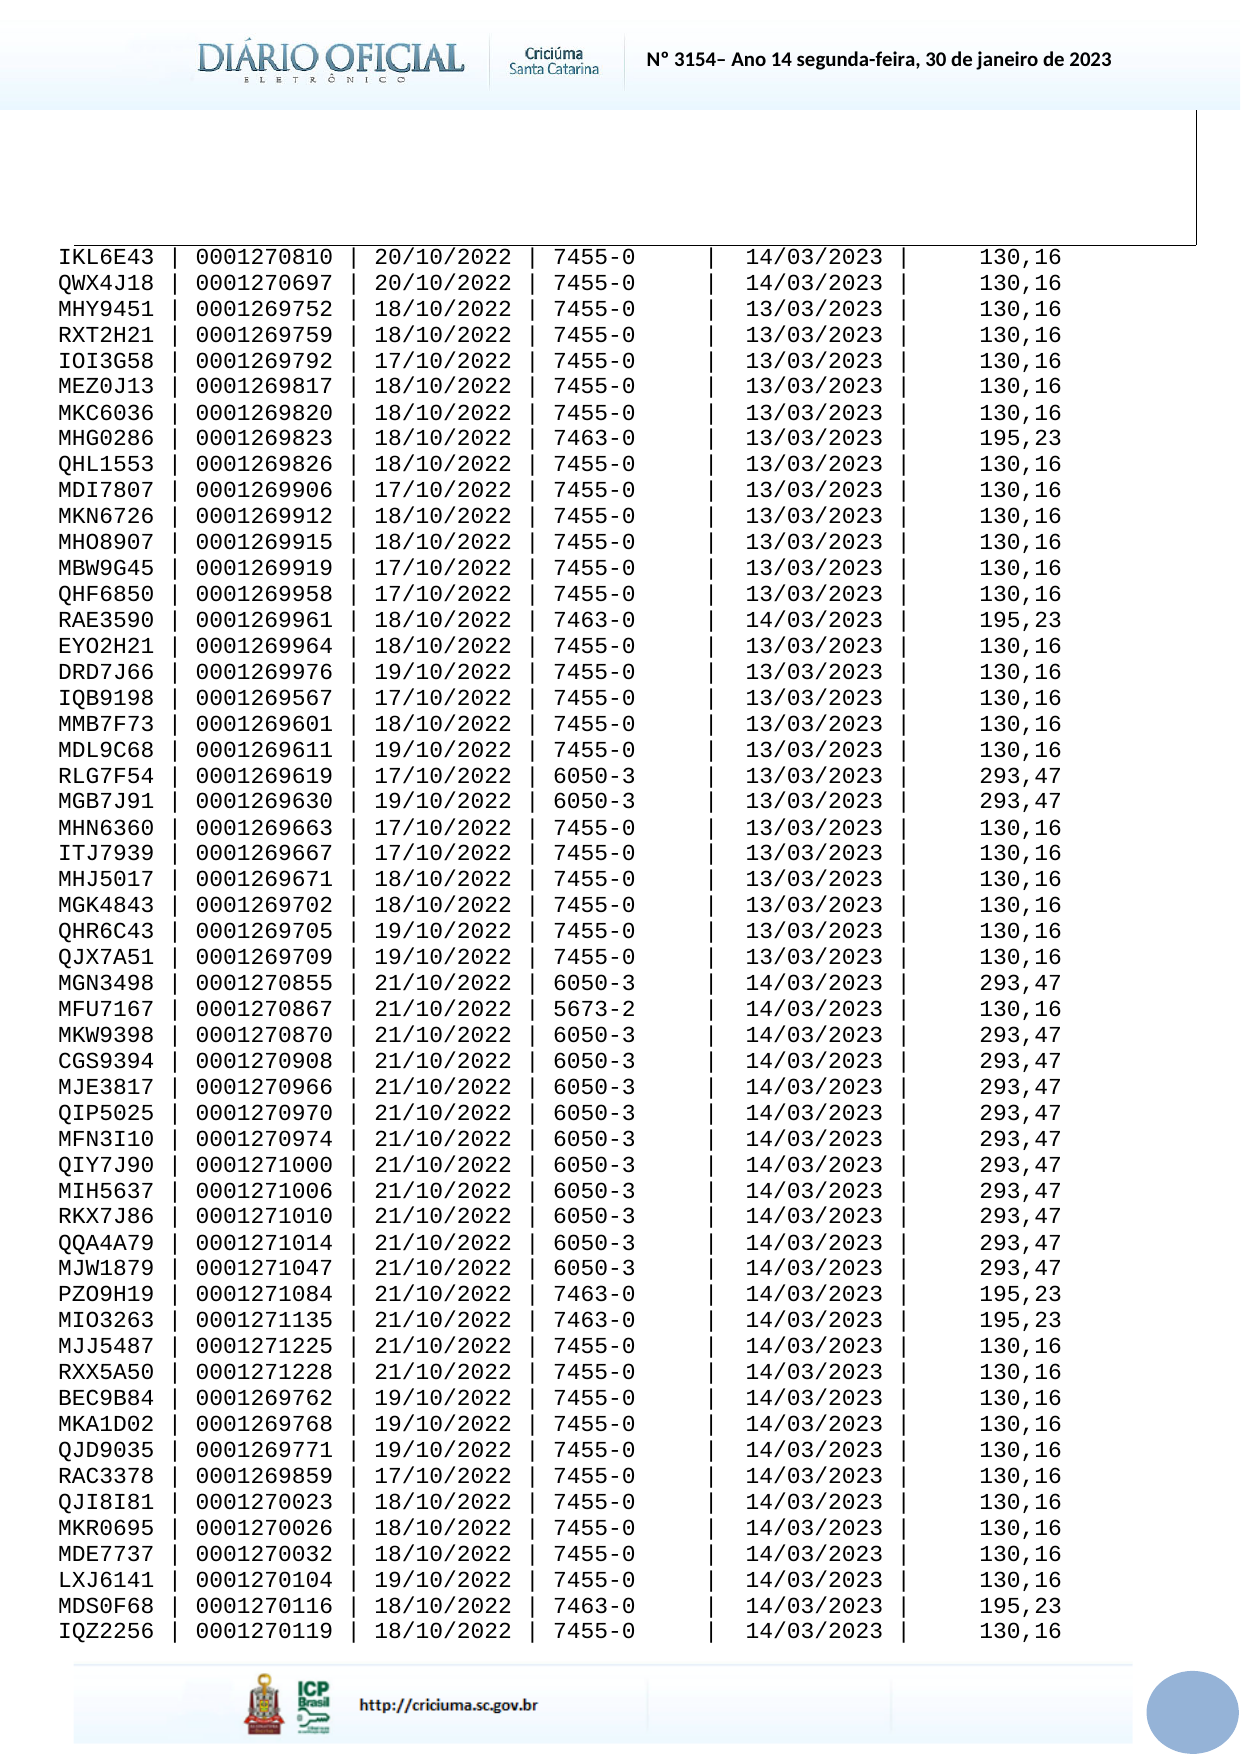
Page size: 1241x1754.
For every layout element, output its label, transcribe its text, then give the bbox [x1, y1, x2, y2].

text PZO9H19 | 0001271084 | 21/10/2022 | 7463-0 | 14/03/2023 | 195,23 [44, 1283, 1196, 1309]
text MDL9C68 | 0001269611 | 19/10/2022 | 7455-0 | 13/03/2023 | 130,16 [44, 738, 1196, 764]
text RKX7J86 | 0001271010 | 21/10/2022 | 6050-3 | 14/03/2023 | 293,47 [44, 1205, 1196, 1231]
text MJJ5487 | 0001271225 | 21/10/2022 | 7455-0 | 14/03/2023 | 130,16 [44, 1334, 1196, 1361]
text MBW9G45 | 0001269919 | 17/10/2022 | 7455-0 | 13/03/2023 | 130,16 [44, 556, 1196, 582]
text QQA4A79 | 0001271014 | 21/10/2022 | 6050-3 | 14/03/2023 | 293,47 [44, 1231, 1196, 1257]
text DRD7J66 | 0001269976 | 19/10/2022 | 7455-0 | 13/03/2023 | 130,16 [44, 660, 1196, 686]
text IKL6E43 | 0001270810 | 20/10/2022 | 7455-0 | 14/03/2023 | 130,16 [44, 245, 1196, 271]
text MKW9398 | 0001270870 | 21/10/2022 | 6050-3 | 14/03/2023 | 293,47 [44, 1023, 1196, 1049]
text QWX4J18 | 0001270697 | 20/10/2022 | 7455-0 | 14/03/2023 | 130,16 [44, 271, 1196, 297]
text ITJ7939 | 0001269667 | 17/10/2022 | 7455-0 | 13/03/2023 | 130,16 [44, 842, 1196, 868]
text MKN6726 | 0001269912 | 18/10/2022 | 7455-0 | 13/03/2023 | 130,16 [44, 504, 1196, 531]
text RAC3378 | 0001269859 | 17/10/2022 | 7455-0 | 14/03/2023 | 130,16 [44, 1464, 1196, 1490]
text IQZ2256 | 0001270119 | 18/10/2022 | 7455-0 | 14/03/2023 | 130,16 [44, 1620, 1196, 1646]
text QIY7J90 | 0001271000 | 21/10/2022 | 6050-3 | 14/03/2023 | 293,47 [44, 1153, 1196, 1179]
text BEC9B84 | 0001269762 | 19/10/2022 | 7455-0 | 14/03/2023 | 130,16 [44, 1386, 1196, 1412]
text LXJ6141 | 0001270104 | 19/10/2022 | 7455-0 | 14/03/2023 | 130,16 [44, 1568, 1196, 1594]
text QJI8I81 | 0001270023 | 18/10/2022 | 7455-0 | 14/03/2023 | 130,16 [44, 1490, 1196, 1516]
text QJX7A51 | 0001269709 | 19/10/2022 | 7455-0 | 13/03/2023 | 130,16 [44, 946, 1196, 971]
text MKR0695 | 0001270026 | 18/10/2022 | 7455-0 | 14/03/2023 | 130,16 [44, 1516, 1196, 1542]
text MHY9451 | 0001269752 | 18/10/2022 | 7455-0 | 13/03/2023 | 130,16 [44, 297, 1196, 323]
text MIH5637 | 0001271006 | 21/10/2022 | 6050-3 | 14/03/2023 | 293,47 [44, 1179, 1196, 1205]
text MDE7737 | 0001270032 | 18/10/2022 | 7455-0 | 14/03/2023 | 130,16 [44, 1542, 1196, 1568]
text MDS0F68 | 0001270116 | 18/10/2022 | 7463-0 | 14/03/2023 | 195,23 [44, 1594, 1196, 1620]
text QHL1553 | 0001269826 | 18/10/2022 | 7455-0 | 13/03/2023 | 130,16 [44, 453, 1196, 479]
text MHO8907 | 0001269915 | 18/10/2022 | 7455-0 | 13/03/2023 | 130,16 [44, 531, 1196, 556]
text MGB7J91 | 0001269630 | 19/10/2022 | 6050-3 | 13/03/2023 | 293,47 [44, 790, 1196, 816]
text MMB7F73 | 0001269601 | 18/10/2022 | 7455-0 | 13/03/2023 | 130,16 [44, 712, 1196, 738]
text EYO2H21 | 0001269964 | 18/10/2022 | 7455-0 | 13/03/2023 | 130,16 [44, 634, 1196, 660]
text MHG0286 | 0001269823 | 18/10/2022 | 7463-0 | 13/03/2023 | 195,23 [44, 427, 1196, 453]
text QHF6850 | 0001269958 | 17/10/2022 | 7455-0 | 13/03/2023 | 130,16 [44, 582, 1196, 608]
text MGN3498 | 0001270855 | 21/10/2022 | 6050-3 | 14/03/2023 | 293,47 [44, 971, 1196, 997]
text QIP5025 | 0001270970 | 21/10/2022 | 6050-3 | 14/03/2023 | 293,47 [44, 1101, 1196, 1127]
text QHR6C43 | 0001269705 | 19/10/2022 | 7455-0 | 13/03/2023 | 130,16 [44, 919, 1196, 946]
text RAE3590 | 0001269961 | 18/10/2022 | 7463-0 | 14/03/2023 | 195,23 [44, 608, 1196, 634]
text MJW1879 | 0001271047 | 21/10/2022 | 6050-3 | 14/03/2023 | 293,47 [44, 1257, 1196, 1283]
text MGK4843 | 0001269702 | 18/10/2022 | 7455-0 | 13/03/2023 | 130,16 [44, 894, 1196, 919]
text MKC6036 | 0001269820 | 18/10/2022 | 7455-0 | 13/03/2023 | 130,16 [44, 401, 1196, 427]
text MDI7807 | 0001269906 | 17/10/2022 | 7455-0 | 13/03/2023 | 130,16 [44, 479, 1196, 504]
text MFN3I10 | 0001270974 | 21/10/2022 | 6050-3 | 14/03/2023 | 293,47 [44, 1127, 1196, 1153]
text CGS9394 | 0001270908 | 21/10/2022 | 6050-3 | 14/03/2023 | 293,47 [44, 1049, 1196, 1075]
text MFU7167 | 0001270867 | 21/10/2022 | 5673-2 | 14/03/2023 | 130,16 [44, 997, 1196, 1023]
text QJD9035 | 0001269771 | 19/10/2022 | 7455-0 | 14/03/2023 | 130,16 [44, 1438, 1196, 1464]
text IQB9198 | 0001269567 | 17/10/2022 | 7455-0 | 13/03/2023 | 130,16 [44, 686, 1196, 712]
text MJE3817 | 0001270966 | 21/10/2022 | 6050-3 | 14/03/2023 | 293,47 [44, 1075, 1196, 1101]
text MKA1D02 | 0001269768 | 19/10/2022 | 7455-0 | 14/03/2023 | 130,16 [44, 1412, 1196, 1438]
text RXX5A50 | 0001271228 | 21/10/2022 | 7455-0 | 14/03/2023 | 130,16 [44, 1361, 1196, 1386]
text RLG7F54 | 0001269619 | 17/10/2022 | 6050-3 | 13/03/2023 | 293,47 [44, 764, 1196, 790]
text MHJ5017 | 0001269671 | 18/10/2022 | 7455-0 | 13/03/2023 | 130,16 [44, 868, 1196, 894]
text MHN6360 | 0001269663 | 17/10/2022 | 7455-0 | 13/03/2023 | 130,16 [44, 816, 1196, 842]
text IOI3G58 | 0001269792 | 17/10/2022 | 7455-0 | 13/03/2023 | 130,16 [44, 349, 1196, 375]
text MEZ0J13 | 0001269817 | 18/10/2022 | 7455-0 | 13/03/2023 | 130,16 [44, 375, 1196, 401]
text RXT2H21 | 0001269759 | 18/10/2022 | 7455-0 | 13/03/2023 | 130,16 [44, 323, 1196, 349]
text MIO3263 | 0001271135 | 21/10/2022 | 7463-0 | 14/03/2023 | 195,23 [44, 1309, 1196, 1334]
